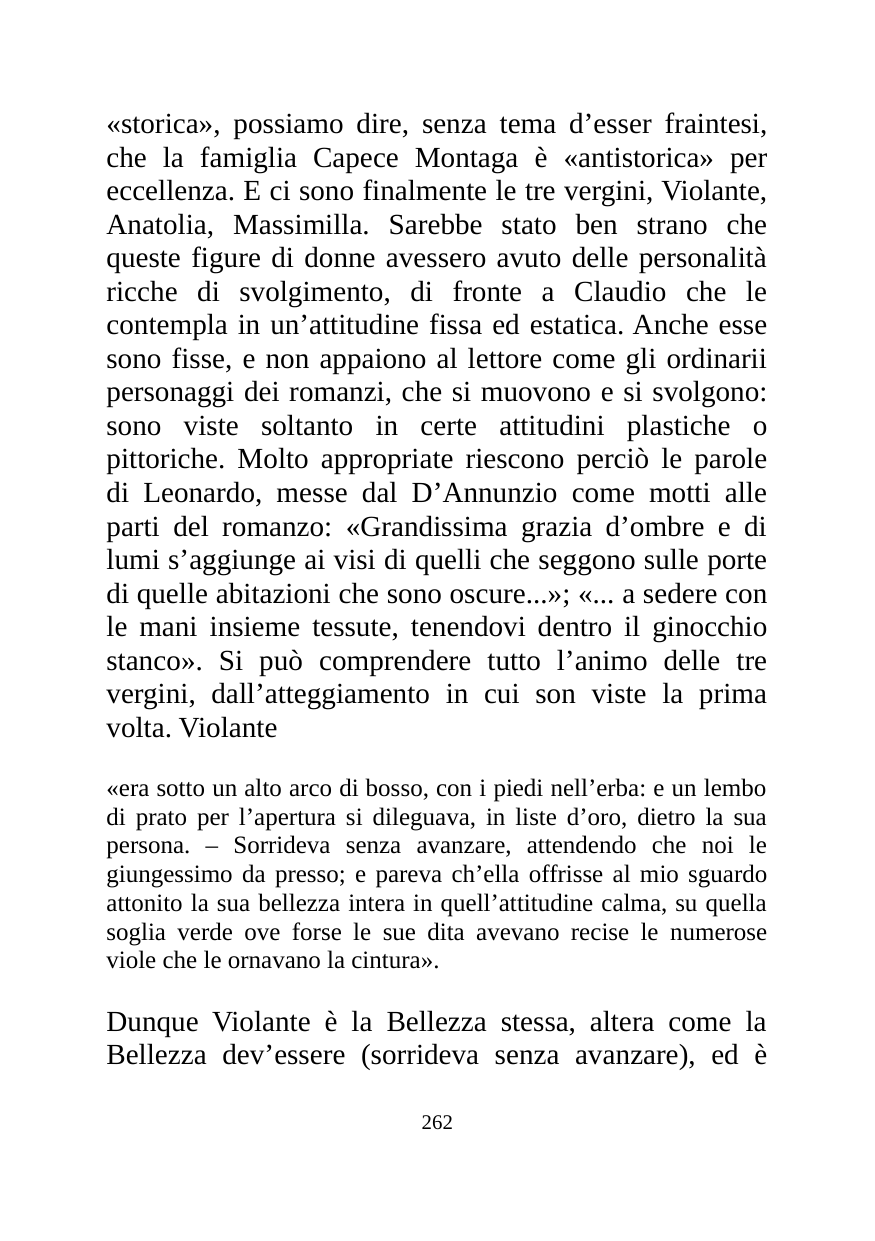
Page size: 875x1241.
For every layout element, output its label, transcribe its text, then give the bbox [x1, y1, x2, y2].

text «era sotto un alto arco di bosso, con i piedi nell’erba: e un lembo di prato per l’apertura si dileguava, in liste d’oro, dietro la sua persona. – Sorrideva senza avanzare, attendendo che noi le giungessimo da presso; e pareva ch’ella offrisse al mio sguardo attonito la sua bellezza intera in quell’attitudine calma, su quella soglia verde ove forse le sue dita avevano recise le numerose viole che le ornavano la cintura». [106, 773, 768, 974]
text «storica», possiamo dire, senza tema d’esser fraintesi, che la famiglia Capece Montaga è «antistorica» per eccellenza. E ci sono finalmente le tre vergini, Violante, Anatolia, Massimilla. Sarebbe stato ben strano che queste figure di donne avessero avuto delle personalità ricche di svolgimento, di fronte a Claudio che le contempla in un’attitudine fissa ed estatica. Anche esse sono fisse, e non appaiono al lettore come gli ordinarii personaggi dei romanzi, che si muovono e si svolgono: sono viste soltanto in certe attitudini plastiche o pittoriche. Molto appropriate riescono perciò le parole di Leonardo, messe dal D’Annunzio come motti alle parti del romanzo: «Grandissima grazia d’ombre e di lumi s’aggiunge ai visi di quelli che seggono sulle porte di quelle abitazioni che sono oscure...»; «... a sedere con le mani insieme tessute, tenendovi dentro il ginocchio stanco». Si può comprendere tutto l’animo delle tre vergini, dall’atteggiamento in cui son viste la prima volta. Violante [106, 106, 768, 743]
text Dunque Violante è la Bellezza stessa, altera come la Bellezza dev’essere (sorrideva senza avanzare), ed è [106, 1004, 768, 1071]
